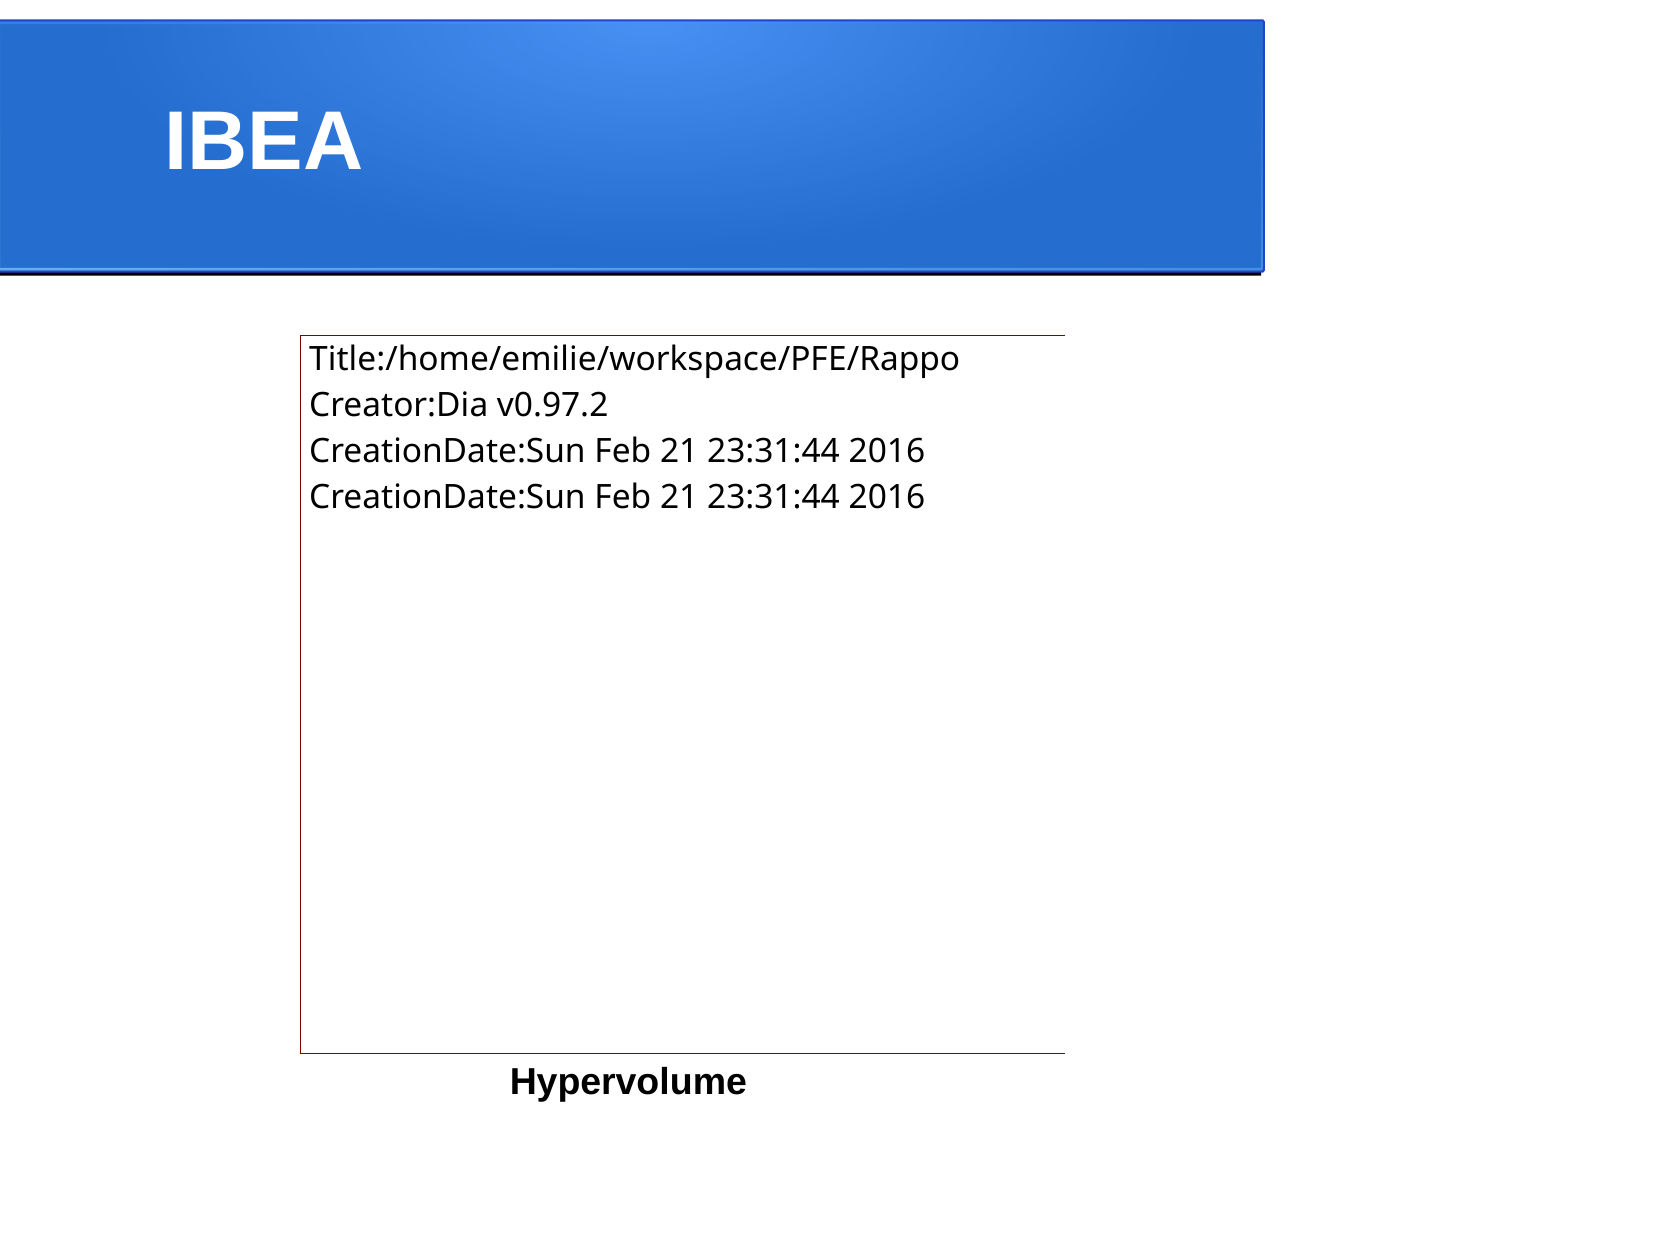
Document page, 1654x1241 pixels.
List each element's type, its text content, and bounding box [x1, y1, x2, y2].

text_box Hypervolume [495, 1053, 1396, 1111]
picture [298, 332, 1066, 1054]
text_box IBEA [150, 86, 811, 196]
